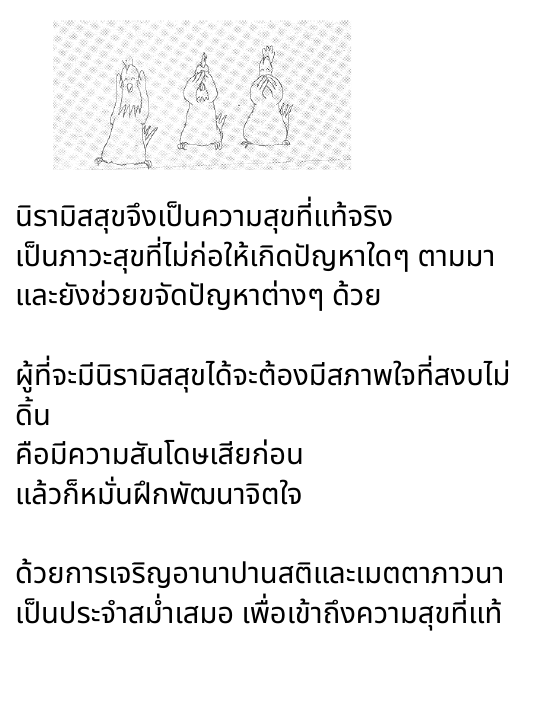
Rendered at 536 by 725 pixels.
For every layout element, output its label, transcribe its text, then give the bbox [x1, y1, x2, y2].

text คือมีความสันโดษเสียก่อน [15, 433, 521, 473]
text เป็นภาวะสุขที่ไม่ก่อให้เกิดปัญหาใดๆ ตามมา [15, 235, 521, 275]
text ผู้ที่จะมีนิรามิสสุขได้จะต้องมีสภาพใจที่สงบไม่ดิ้น [15, 354, 521, 433]
text นิรามิสสุขจึงเป็นความสุขที่แท้จริง [15, 195, 521, 235]
text แล้วก็หมั่นฝึกพัฒนาจิตใจ [15, 473, 521, 513]
text ด้วยการเจริญอานาปานสติและเมตตาภาวนา [15, 552, 521, 592]
text เป็นประจำสม่ำเสมอ เพื่อเข้าถึงความสุขที่แท้ [15, 592, 521, 632]
text และยังช่วยขจัดปัญหาต่างๆ ด้วย [15, 275, 521, 314]
